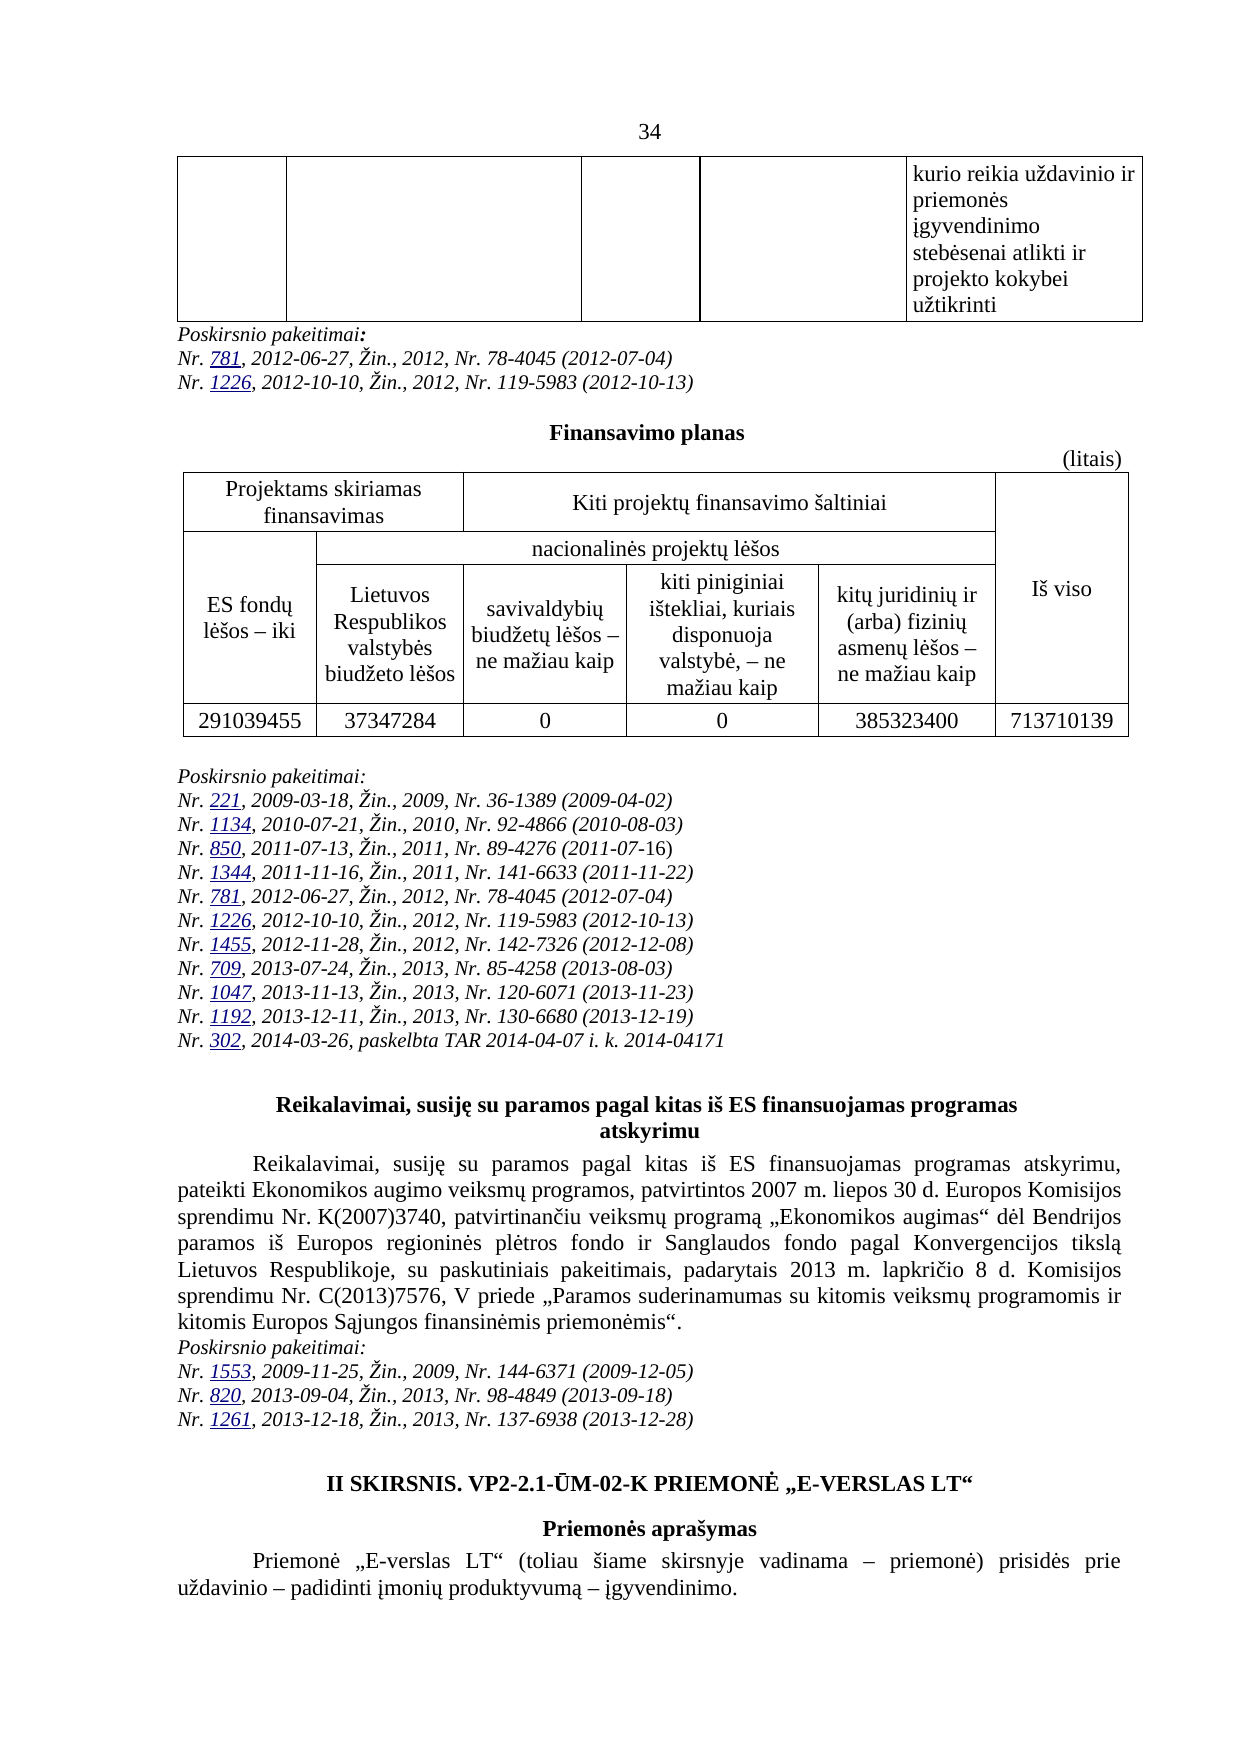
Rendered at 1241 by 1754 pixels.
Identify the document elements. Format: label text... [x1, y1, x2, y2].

table_cell kiti piniginiai ištekliai, kuriais disponuoja valstybė, – ne mažiau kaip [627, 565, 818, 703]
text Nr. 1134, 2010-07-21, Žin., 2010, Nr. 92-4866 (2010-08-03) [177, 812, 1122, 836]
text Nr. 1455, 2012-11-28, Žin., 2012, Nr. 142-7326 (2012-12-08) [177, 932, 1122, 956]
text Poskirsnio pakeitimai: [177, 1335, 1122, 1359]
text Priemonė „E-verslas LT“ (toliau šiame skirsnyje vadinama – priemonė) prisidės prie uždavinio – padidinti įmonių produktyvumą – įgyvendinimo. [177, 1547, 1122, 1600]
text Nr. 781, 2012-06-27, Žin., 2012, Nr. 78-4045 (2012-07-04) [177, 346, 1122, 370]
text Poskirsnio pakeitimai: [177, 764, 1122, 788]
table_header Projektams skiriamas finansavimas [184, 473, 463, 531]
text Finansavimo planas [177, 419, 1122, 445]
table_cell [701, 157, 906, 321]
table_cell ES fondų lėšos – iki [184, 532, 316, 703]
text (litais) [177, 445, 1122, 472]
text Nr. 709, 2013-07-24, Žin., 2013, Nr. 85-4258 (2013-08-03) [177, 956, 1122, 980]
table_cell 291039455 [184, 704, 316, 736]
text Reikalavimai, susiję su paramos pagal kitas iš ES finansuojamas programas atskyrimu, pateikti Ekonomikos augimo veiksmų programos, patvirtintos 2007 m. liepos 30 d. Europos Komisijos sprendimu Nr. K(2007)3740, patvirtinančiu veiksmų programą „Ekonomikos augimas“ dėl Bendrijos paramos iš Europos regioninės plėtros fondo ir Sanglaudos fondo pagal Konvergencijos tikslą Lietuvos Respublikoje, su paskutiniais pakeitimais, padarytais 2013 m. lapkričio 8 d. Komisijos sprendimu Nr. C(2013)7576, V priede „Paramos suderinamumas su kitomis veiksmų programomis ir kitomis Europos Sąjungos finansinėmis priemonėmis“. [177, 1150, 1122, 1335]
table_cell 0 [627, 704, 818, 736]
table_cell [582, 157, 699, 321]
table_header Iš viso [996, 473, 1128, 703]
table_cell Lietuvos Respublikos valstybės biudžeto lėšos [317, 565, 463, 703]
table_cell 0 [464, 704, 626, 736]
text Nr. 781, 2012-06-27, Žin., 2012, Nr. 78-4045 (2012-07-04) [177, 884, 1122, 908]
table_cell savivaldybių biudžetų lėšos – ne mažiau kaip [464, 565, 626, 703]
text Nr. 820, 2013-09-04, Žin., 2013, Nr. 98-4849 (2013-09-18) [177, 1383, 1122, 1407]
text Nr. 1226, 2012-10-10, Žin., 2012, Nr. 119-5983 (2012-10-13) [177, 370, 1122, 394]
text Reikalavimai, susiję su paramos pagal kitas iš ES finansuojamas programas atskyrimu [177, 1065, 1122, 1144]
table_cell nacionalinės projektų lėšos [317, 532, 995, 564]
subtitle II SKIRSNIS. VP2-2.1-ŪM-02-K priemonė „E-VERSLAS LT“ [177, 1470, 1122, 1496]
text Nr. 221, 2009-03-18, Žin., 2009, Nr. 36-1389 (2009-04-02) [177, 788, 1122, 812]
text Nr. 850, 2011-07-13, Žin., 2011, Nr. 89-4276 (2011-07-16) [177, 836, 1122, 860]
text Nr. 1192, 2013-12-11, Žin., 2013, Nr. 130-6680 (2013-12-19) [177, 1004, 1122, 1028]
text Nr. 1047, 2013-11-13, Žin., 2013, Nr. 120-6071 (2013-11-23) [177, 980, 1122, 1004]
text Nr. 1344, 2011-11-16, Žin., 2011, Nr. 141-6633 (2011-11-22) [177, 860, 1122, 884]
table_cell kurio reikia uždavinio ir priemonės įgyvendinimo stebėsenai atlikti ir projekto kokybei užtikrinti [907, 157, 1142, 321]
text Nr. 302, 2014-03-26, paskelbta TAR 2014-04-07 i. k. 2014-04171 [177, 1028, 1122, 1052]
text Nr. 1226, 2012-10-10, Žin., 2012, Nr. 119-5983 (2012-10-13) [177, 908, 1122, 932]
table_cell [287, 157, 581, 321]
table_cell 385323400 [819, 704, 995, 736]
table_cell 37347284 [317, 704, 463, 736]
text Nr. 1261, 2013-12-18, Žin., 2013, Nr. 137-6938 (2013-12-28) [177, 1407, 1122, 1431]
table_cell 713710139 [996, 704, 1128, 736]
text Nr. 1553, 2009-11-25, Žin., 2009, Nr. 144-6371 (2009-12-05) [177, 1359, 1122, 1383]
table_cell [178, 157, 286, 321]
table_cell kitų juridinių ir (arba) fizinių asmenų lėšos – ne mažiau kaip [819, 565, 995, 703]
text Priemonės aprašymas [177, 1515, 1122, 1541]
table_header Kiti projektų finansavimo šaltiniai [464, 473, 995, 531]
subtitle Poskirsnio pakeitimai: [177, 322, 1122, 346]
